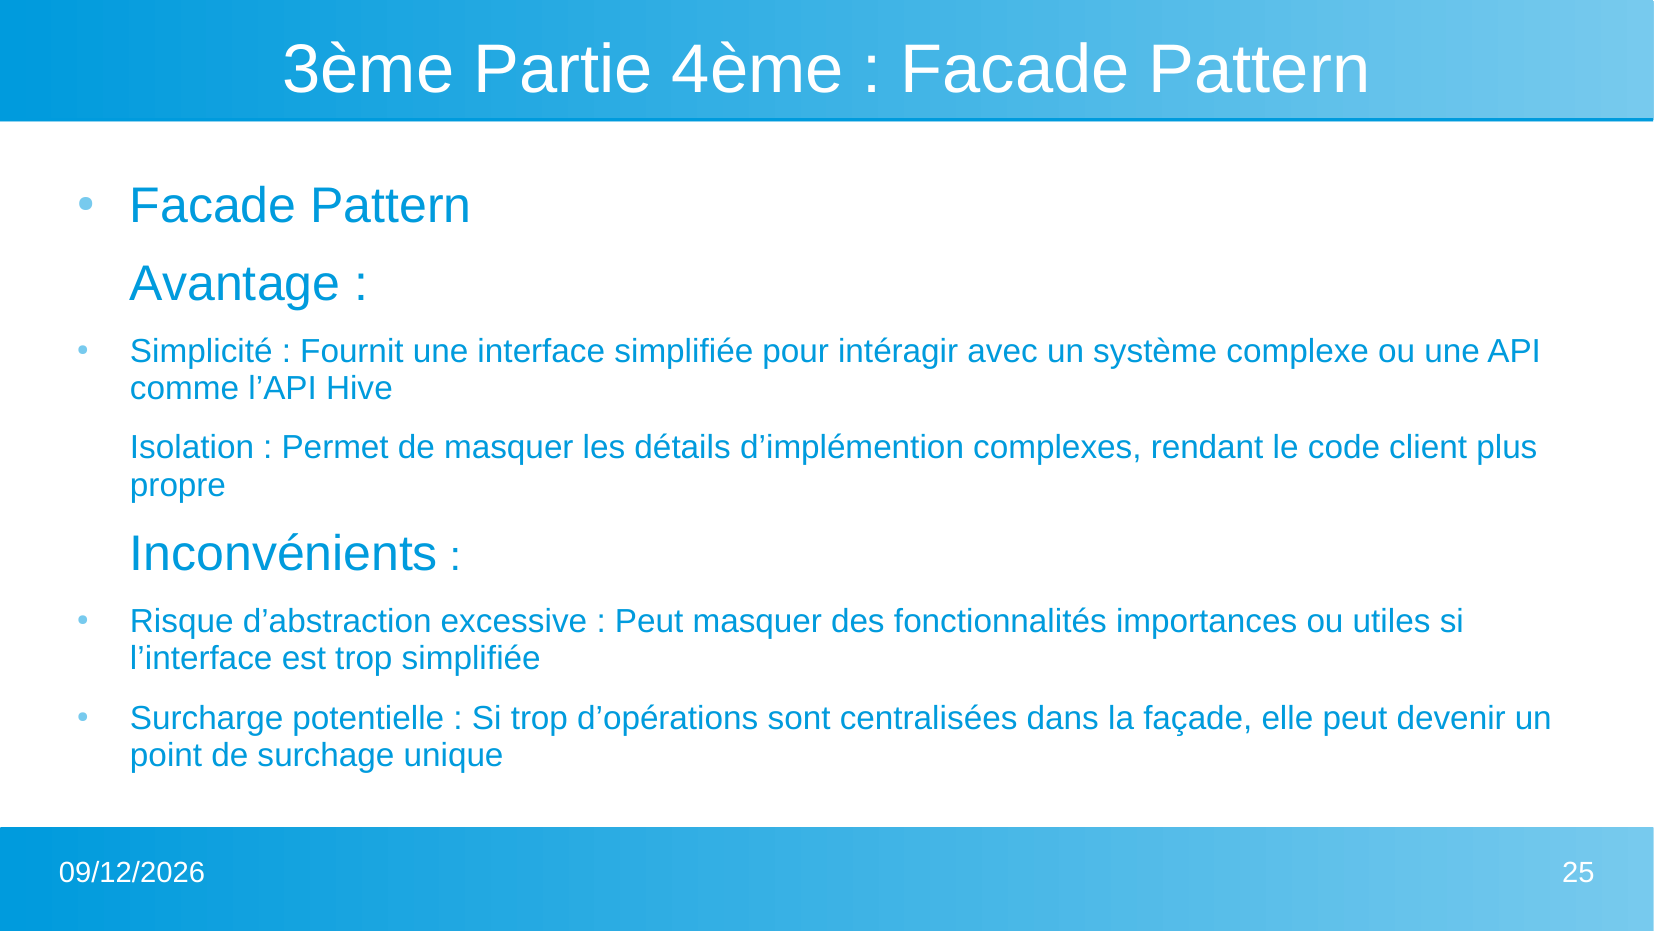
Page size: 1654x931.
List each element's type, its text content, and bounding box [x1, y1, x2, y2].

list Facade Pattern Avantage : Simplicité : Fournit une interface simplifiée pour intéragir avec un système complexe ou une API comme l’API Hive Isolation : Permet de masquer les détails d’implémention complexes, rendant le code client plus propre Inconvénients : Risque d’abstraction excessive : Peut masquer des fonctionnalités importances ou utiles si l’interface est trop simplifiée Surcharge potentielle : Si trop d’opérations sont centralisées dans la façade, elle peut devenir un point de surchage unique [59, 177, 1595, 768]
title 3ème Partie 4ème : Facade Pattern [59, 29, 1595, 108]
